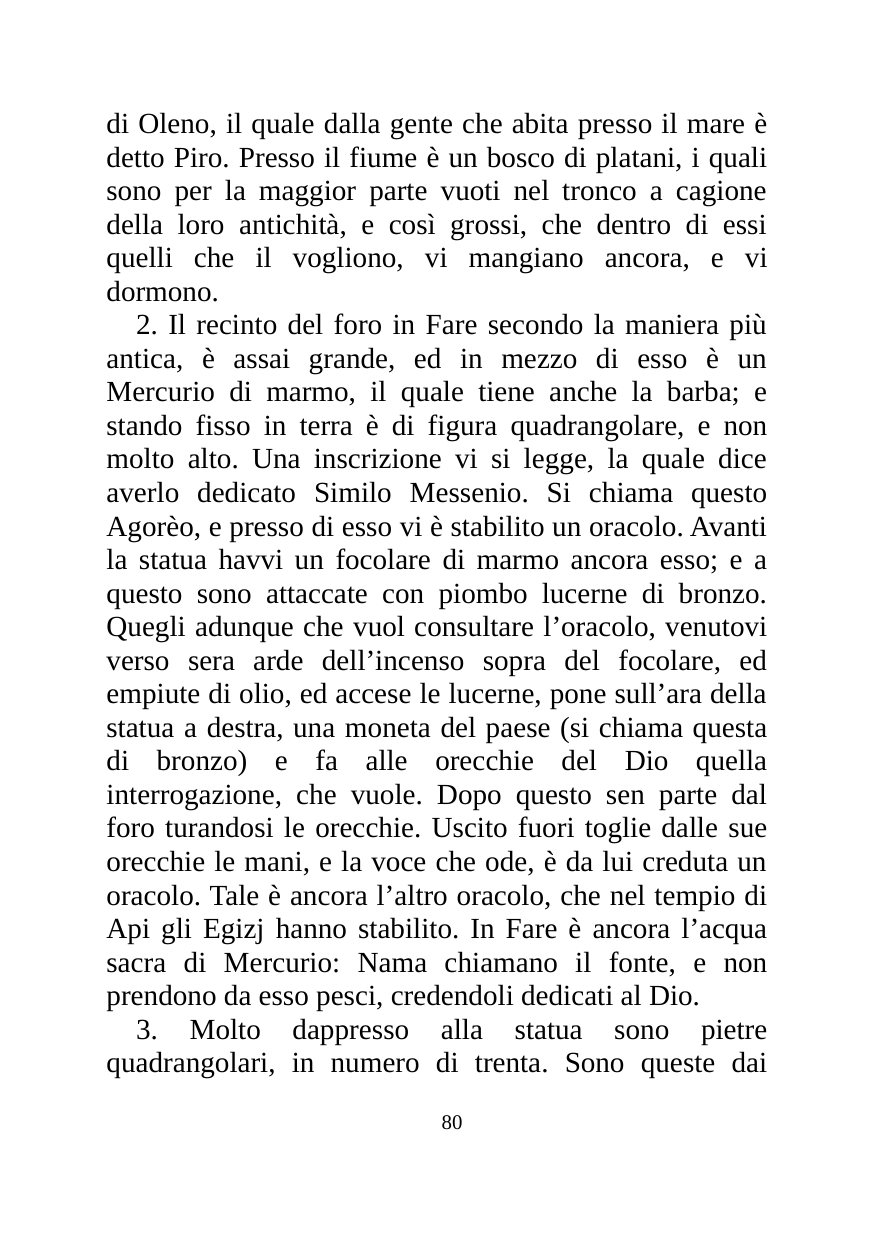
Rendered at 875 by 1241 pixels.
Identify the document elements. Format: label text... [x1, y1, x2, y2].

text 2. Il recinto del foro in Fare secondo la maniera più antica, è assai grande, ed in mezzo di esso è un Mercurio di marmo, il quale tiene anche la barba; e stando fisso in terra è di figura quadrangolare, e non molto alto. Una inscrizione vi si legge, la quale dice averlo dedicato Similo Messenio. Si chiama questo Agorèo, e presso di esso vi è stabilito un oracolo. Avanti la statua havvi un focolare di marmo ancora esso; e a questo sono attaccate con piombo lucerne di bronzo. Quegli adunque che vuol consultare l’oracolo, venutovi verso sera arde dell’incenso sopra del focolare, ed empiute di olio, ed accese le lucerne, pone sull’ara della statua a destra, una moneta del paese (si chiama questa di bronzo) e fa alle orecchie del Dio quella interrogazione, che vuole. Dopo questo sen parte dal foro turandosi le orecchie. Uscito fuori toglie dalle sue orecchie le mani, e la voce che ode, è da lui creduta un oracolo. Tale è ancora l’altro oracolo, che nel tempio di Api gli Egizj hanno stabilito. In Fare è ancora l’acqua sacra di Mercurio: Nama chiamano il fonte, e non prendono da esso pesci, credendoli dedicati al Dio. [106, 307, 768, 1012]
text 3. Molto dappresso alla statua sono pietre quadrangolari, in numero di trenta. Sono queste dai [106, 1012, 768, 1079]
text di Oleno, il quale dalla gente che abita presso il mare è detto Piro. Presso il fiume è un bosco di platani, i quali sono per la maggior parte vuoti nel tronco a cagione della loro antichità, e così grossi, che dentro di essi quelli che il vogliono, vi mangiano ancora, e vi dormono. [106, 106, 768, 307]
